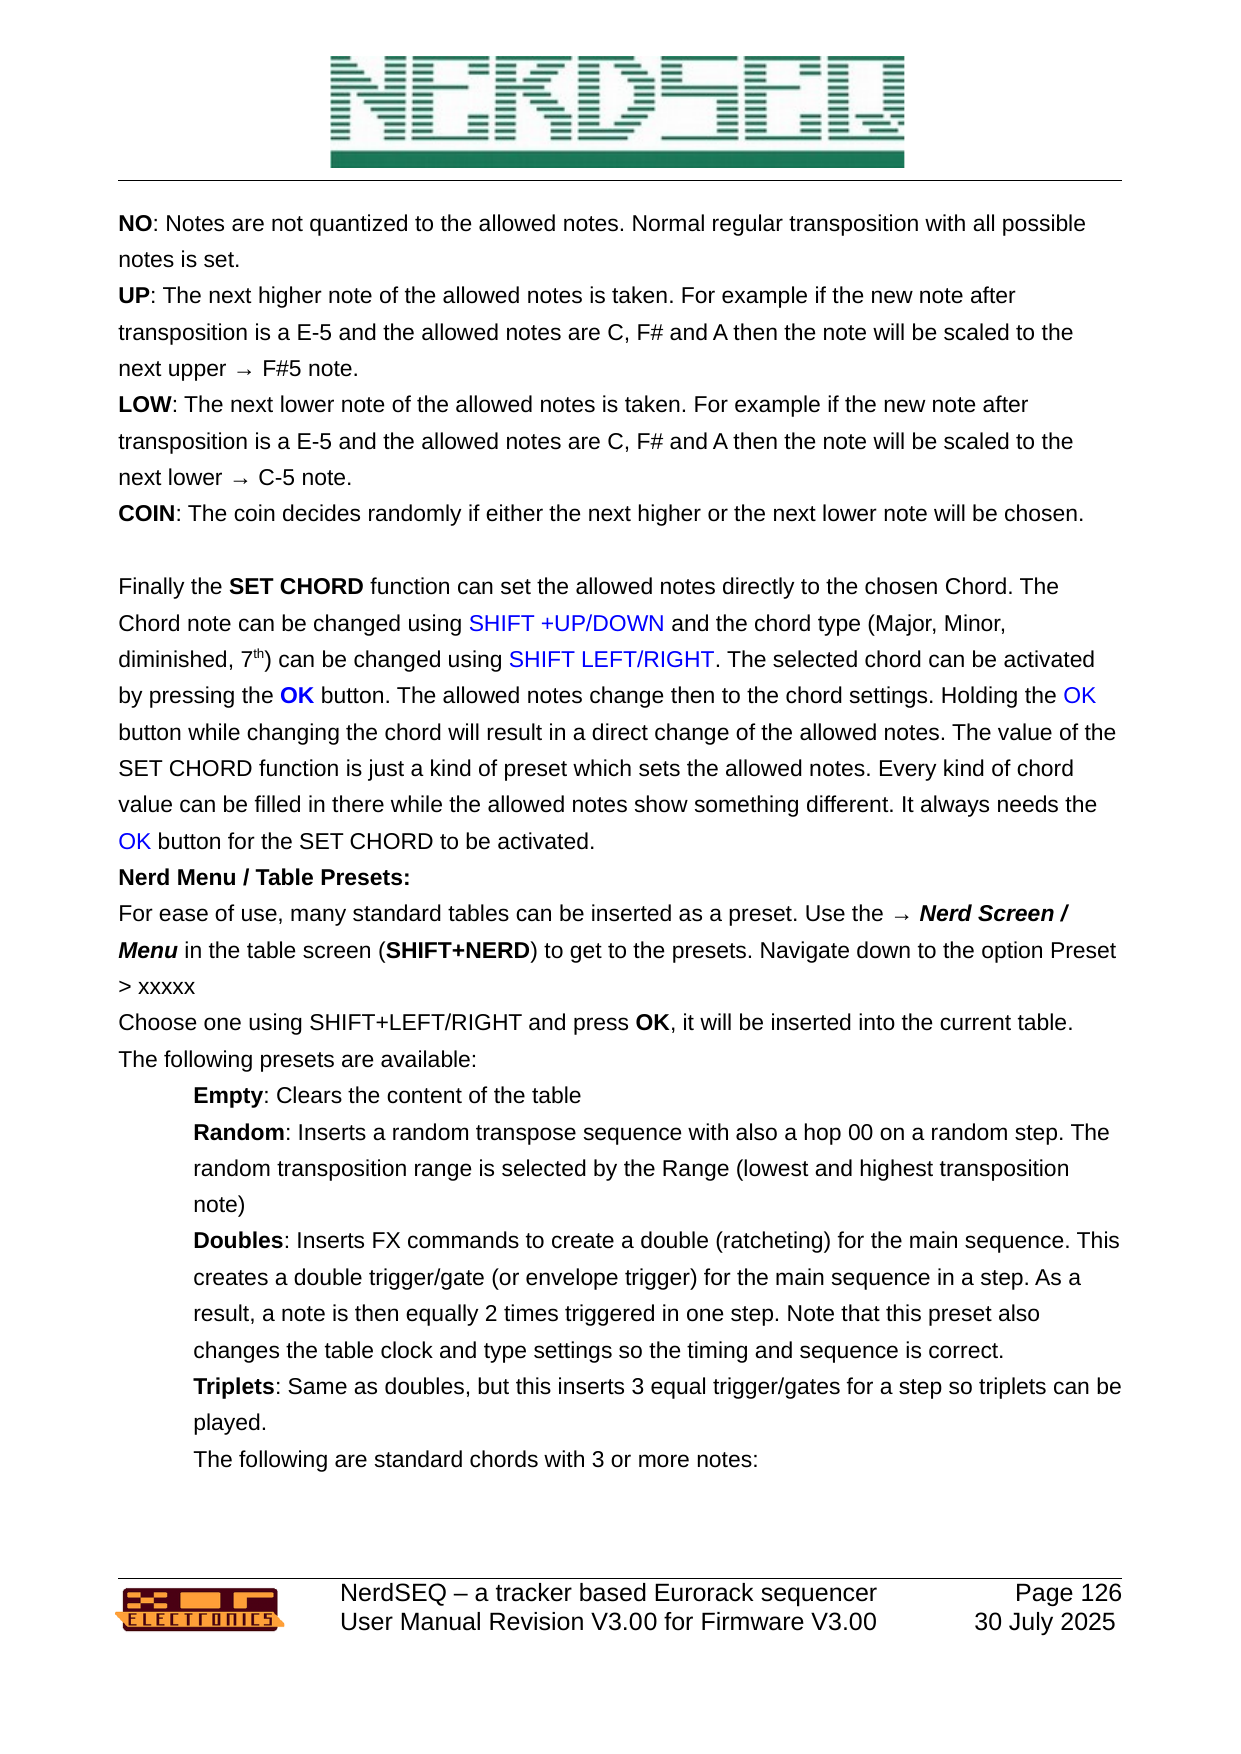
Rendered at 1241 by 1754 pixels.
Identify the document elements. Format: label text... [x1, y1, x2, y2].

text UP: The next higher note of the allowed notes is taken. For example if the new note after transposition is a E-5 and the allowed notes are C, F# and A then the note will be scaled to the next upper → F#5 note. [118, 282, 1122, 381]
picture [330, 56, 905, 168]
text Finally the SET CHORD function can set the allowed notes directly to the chosen Chord. The Chord note can be changed using SHIFT +UP/DOWN and the chord type (Major, Minor, diminished, 7th) can be changed using SHIFT LEFT/RIGHT. The selected chord can be activated by pressing the OK button. The allowed notes change then to the chord settings. Holding the OK button while changing the chord will result in a direct change of the allowed notes. The value of the SET CHORD function is just a kind of preset which sets the allowed notes. Every kind of chord value can be filled in there while the allowed notes show something different. It always needs the OK button for the SET CHORD to be activated. [118, 573, 1122, 854]
text Random: Inserts a random transpose sequence with also a hop 00 on a random step. The random transposition range is selected by the Range (lowest and highest transposition note) [193, 1118, 1122, 1217]
text COIN: The coin decides randomly if either the next higher or the next lower note will be chosen. [118, 500, 1122, 527]
text Doubles: Inserts FX commands to create a double (ratcheting) for the main sequence. This creates a double trigger/gate (or envelope trigger) for the main sequence in a step. As a result, a note is then equally 2 times triggered in one step. Note that this preset also changes the table clock and type settings so the timing and sequence is correct. [193, 1227, 1122, 1363]
text The following are standard chords with 3 or more notes: [193, 1446, 1122, 1472]
text Nerd Menu / Table Presets: [118, 864, 1122, 890]
text Triplets: Same as doubles, but this inserts 3 equal trigger/gates for a step so triplets can be played. [193, 1373, 1122, 1436]
text NO: Notes are not quantized to the allowed notes. Normal regular transposition with all possible notes is set. [118, 209, 1122, 272]
text LOW: The next lower note of the allowed notes is taken. For example if the new note after transposition is a E-5 and the allowed notes are C, F# and A then the note will be scaled to the next lower → C-5 note. [118, 391, 1122, 490]
text The following presets are available: [118, 1046, 1122, 1072]
text Empty: Clears the content of the table [193, 1082, 1122, 1108]
picture [115, 1584, 285, 1634]
text For ease of use, many standard tables can be inserted as a preset. Use the → Nerd Screen / Menu in the table screen (SHIFT+NERD) to get to the presets. Navigate down to the option Preset > xxxxx Choose one using SHIFT+LEFT/RIGHT and press OK, it will be inserted into the current table. [118, 900, 1122, 1036]
